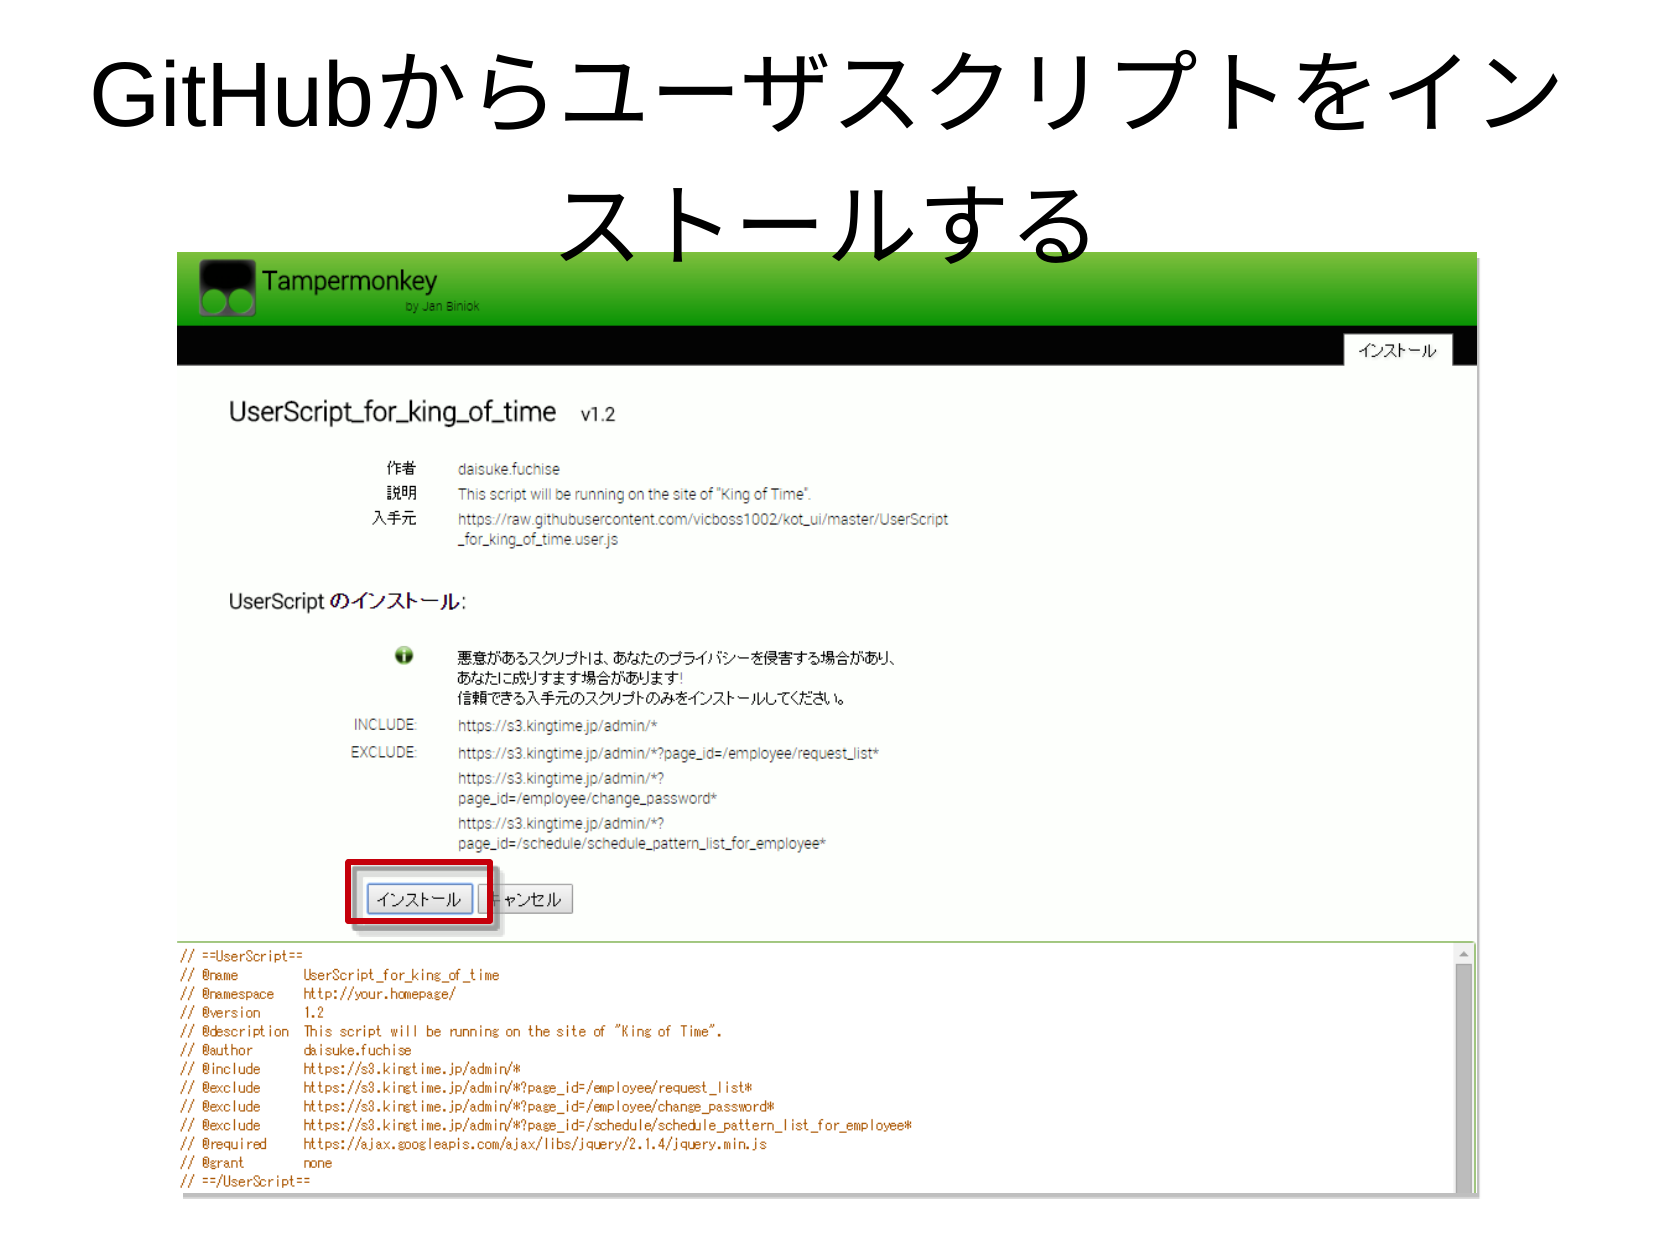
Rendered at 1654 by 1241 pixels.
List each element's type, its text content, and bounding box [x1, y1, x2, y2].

title GitHubからユーザスクリプトをインストールする [82, 49, 1571, 257]
picture [177, 257, 1477, 1193]
